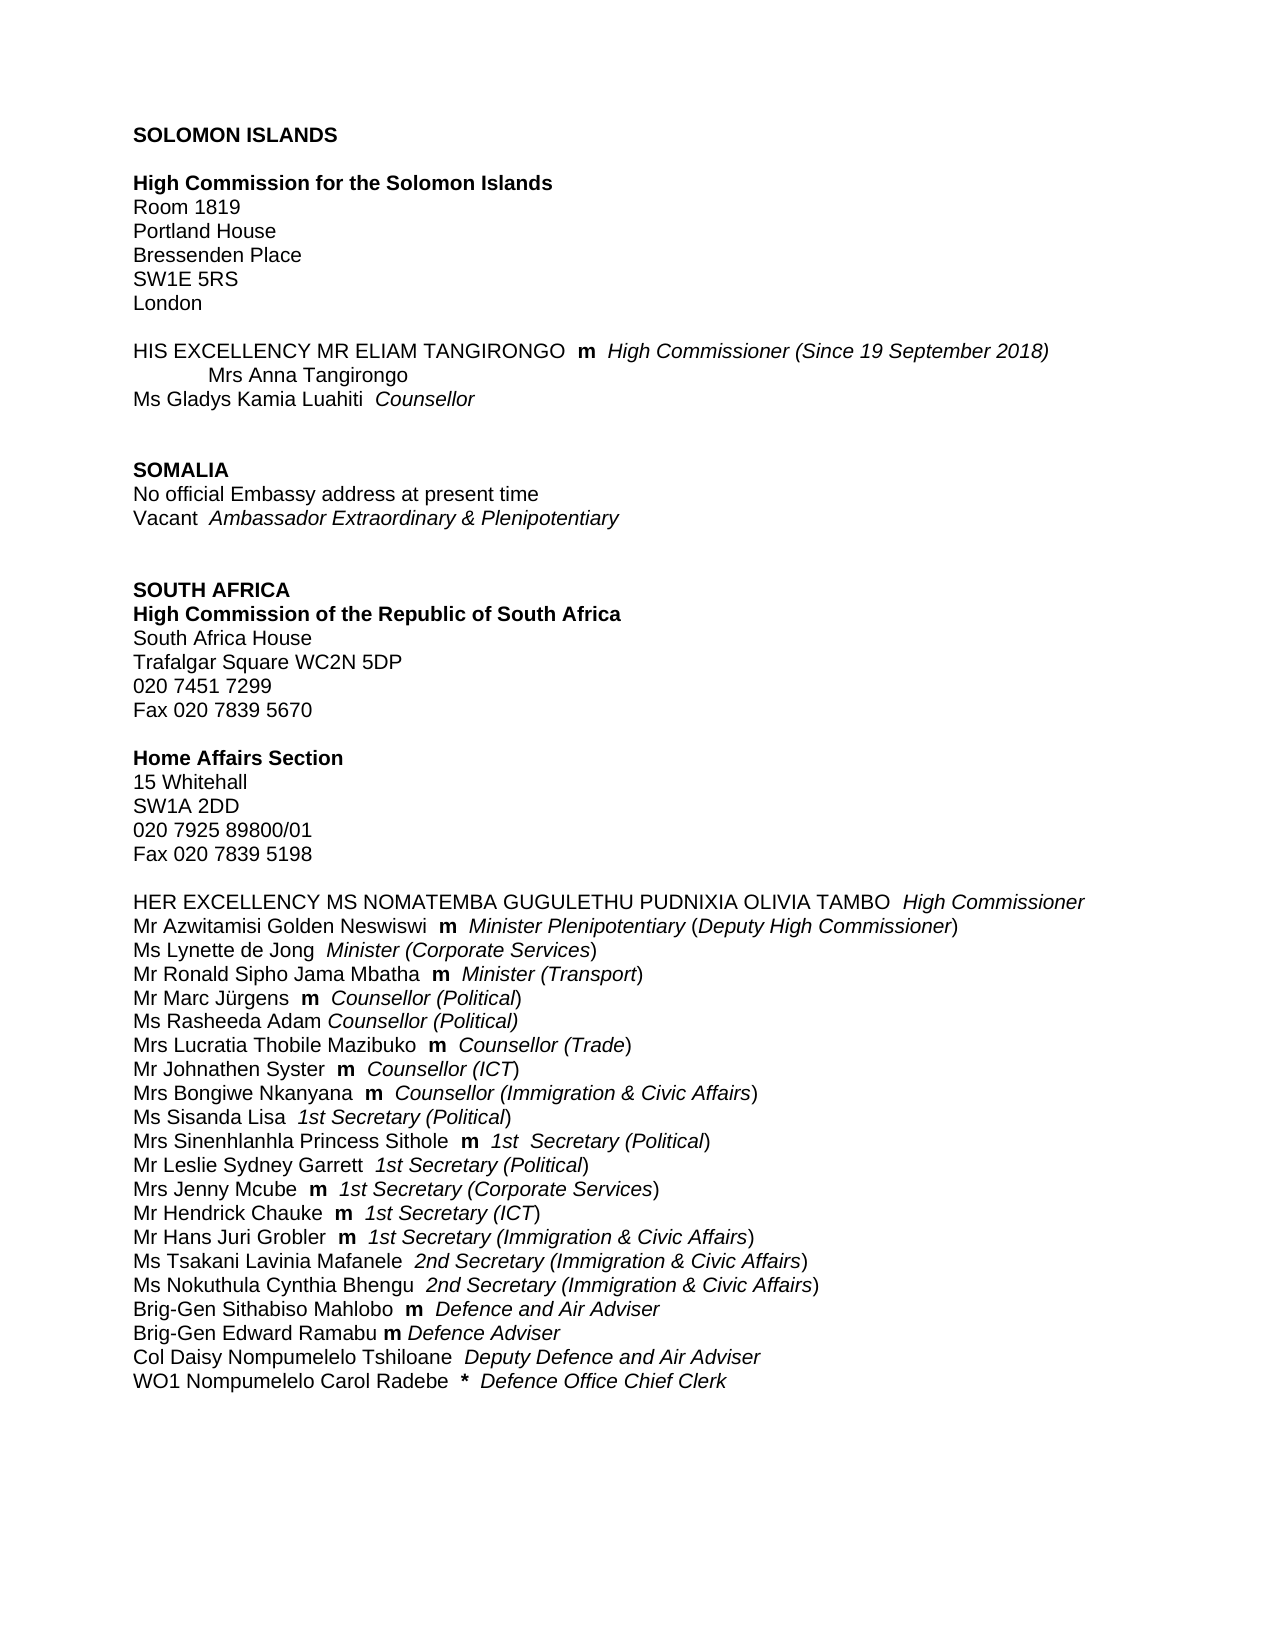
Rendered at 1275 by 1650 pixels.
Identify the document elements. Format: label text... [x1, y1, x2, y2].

text Mr Marc Jürgens m Counsellor (Political) [133, 985, 1181, 1009]
text SW1E 5RS [133, 267, 1181, 291]
text SOUTH AFRICA [133, 578, 1181, 602]
text Ms Lynette de Jong Minister (Corporate Services) [133, 937, 1181, 961]
text Mrs Anna Tangirongo [133, 362, 1181, 386]
text Home Affairs Section [133, 746, 1181, 770]
text WO1 Nompumelelo Carol Radebe * Defence Office Chief Clerk [133, 1369, 1181, 1393]
text Bressenden Place [133, 243, 1181, 267]
text South Africa House [133, 626, 1181, 650]
text Fax 020 7839 5198 [133, 842, 1181, 866]
text Portland House [133, 219, 1181, 243]
text Ms Gladys Kamia Luahiti Counsellor [133, 386, 1181, 410]
text Ms Nokuthula Cynthia Bhengu 2nd Secretary (Immigration & Civic Affairs) [133, 1273, 1181, 1297]
text London [133, 291, 1181, 314]
text 15 Whitehall [133, 770, 1181, 794]
text Vacant Ambassador Extraordinary & Plenipotentiary [133, 506, 1181, 530]
text Brig-Gen Edward Ramabu m Defence Adviser [133, 1321, 1181, 1345]
text HIS EXCELLENCY MR ELIAM TANGIRONGO m High Commissioner (Since 19 September 2018) [133, 338, 1181, 362]
text Mr Johnathen Syster m Counsellor (ICT) [133, 1057, 1181, 1081]
text 020 7451 7299 [133, 674, 1181, 698]
text High Commission for the Solomon Islands [133, 171, 1181, 195]
text Mrs Bongiwe Nkanyana m Counsellor (Immigration & Civic Affairs) [133, 1081, 1181, 1105]
text HER EXCELLENCY MS NOMATEMBA GUGULETHU PUDNIXIA OLIVIA TAMBO High Commissioner [133, 889, 1181, 913]
text 020 7925 89800/01 [133, 818, 1181, 842]
text Ms Tsakani Lavinia Mafanele 2nd Secretary (Immigration & Civic Affairs) [133, 1249, 1181, 1273]
text SOMALIA [133, 458, 1181, 482]
text Fax 020 7839 5670 [133, 698, 1181, 722]
text Mr Hans Juri Grobler m 1st Secretary (Immigration & Civic Affairs) [133, 1225, 1181, 1249]
text No official Embassy address at present time [133, 482, 1181, 506]
text Mr Leslie Sydney Garrett 1st Secretary (Political) [133, 1153, 1181, 1177]
text Mrs Lucratia Thobile Mazibuko m Counsellor (Trade) [133, 1033, 1181, 1057]
text Ms Sisanda Lisa 1st Secretary (Political) [133, 1105, 1181, 1129]
text SW1A 2DD [133, 794, 1181, 818]
text Room 1819 [133, 195, 1181, 219]
text Mrs Jenny Mcube m 1st Secretary (Corporate Services) [133, 1177, 1181, 1201]
text SOLOMON ISLANDS [133, 123, 1181, 147]
text Mr Hendrick Chauke m 1st Secretary (ICT) [133, 1201, 1181, 1225]
text Brig-Gen Sithabiso Mahlobo m Defence and Air Adviser [133, 1297, 1181, 1321]
text Mr Ronald Sipho Jama Mbatha m Minister (Transport) [133, 961, 1181, 985]
text High Commission of the Republic of South Africa [133, 602, 1181, 626]
text Ms Rasheeda Adam Counsellor (Political) [133, 1009, 1181, 1033]
text Trafalgar Square WC2N 5DP [133, 650, 1181, 674]
text Col Daisy Nompumelelo Tshiloane Deputy Defence and Air Adviser [133, 1345, 1181, 1369]
text Mrs Sinenhlanhla Princess Sithole m 1st Secretary (Political) [133, 1129, 1181, 1153]
text Mr Azwitamisi Golden Neswiswi m Minister Plenipotentiary (Deputy High Commissioner) [133, 913, 1181, 937]
